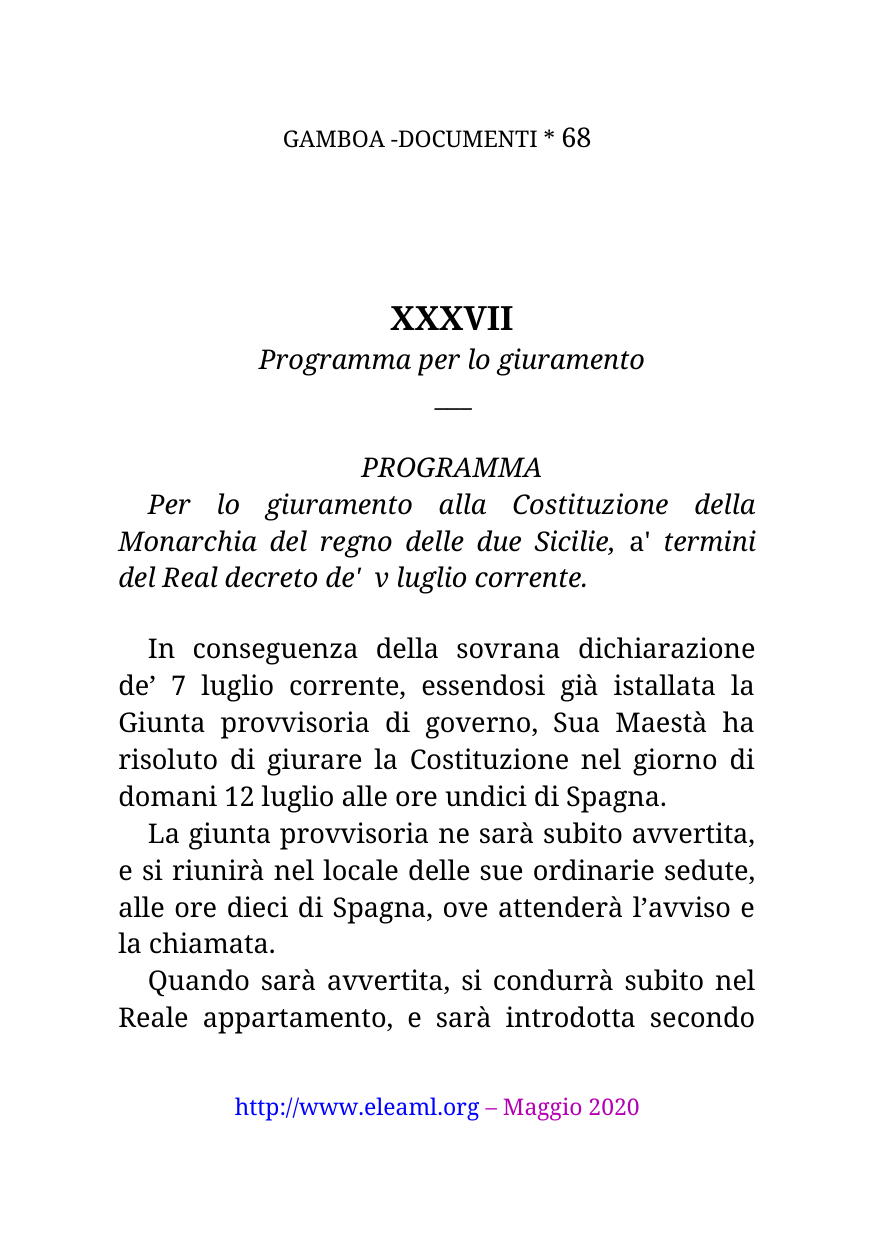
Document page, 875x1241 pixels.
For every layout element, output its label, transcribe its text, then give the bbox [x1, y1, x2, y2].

text PROGRAMMA [118, 448, 756, 485]
text XXXVII [118, 295, 756, 341]
text La giunta provvisoria ne sarà subito avvertita, e si riunirà nel locale delle sue ordinarie sedute, alle ore dieci di Spagna, ove attenderà l’avviso e la chiamata. [118, 814, 756, 962]
text ___ [118, 377, 756, 414]
text Per lo giuramento alla Costituzione della Monarchia del regno delle due Sicilie, a' termini del Real decreto de' v luglio corrente. [118, 485, 756, 596]
text Quando sarà avvertita, si condurrà subito nel Reale appartamento, e sarà introdotta secondo [118, 962, 756, 1036]
text In conseguenza della sovrana dichiarazione de’ 7 luglio corrente, essendosi già istallata la Giunta provvisoria di governo, Sua Maestà ha risoluto di giurare la Costituzione nel giorno di domani 12 luglio alle ore undici di Spagna. [118, 630, 756, 814]
text Programma per lo giuramento [118, 341, 756, 377]
